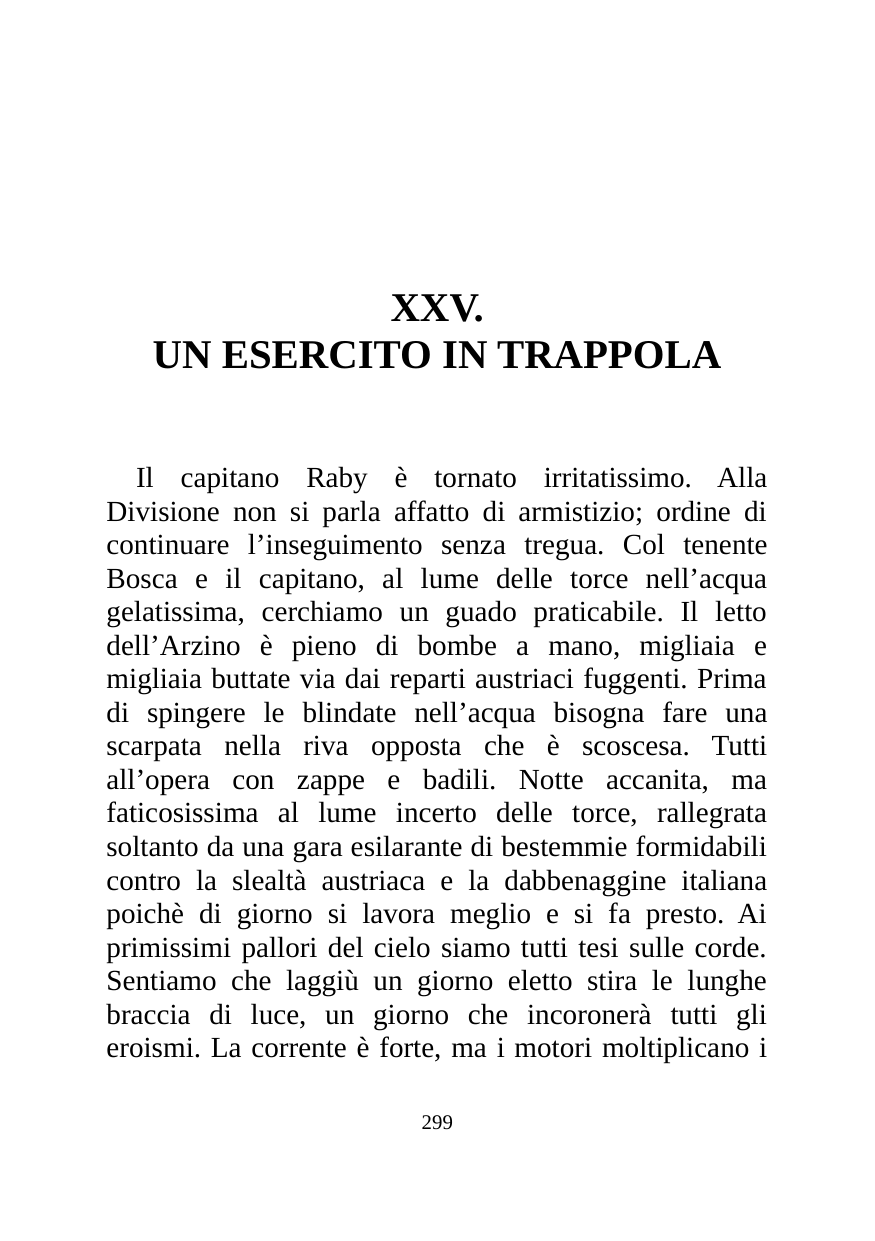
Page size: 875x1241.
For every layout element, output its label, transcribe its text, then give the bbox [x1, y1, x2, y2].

subtitle XXV. UN ESERCITO IN TRAPPOLA [106, 283, 768, 377]
text Il capitano Raby è tornato irritatissimo. Alla Divisione non si parla affatto di armistizio; ordine di continuare l’inseguimento senza tregua. Col tenente Bosca e il capitano, al lume delle torce nell’acqua gelatissima, cerchiamo un guado praticabile. Il letto dell’Arzino è pieno di bombe a mano, migliaia e migliaia buttate via dai reparti austriaci fuggenti. Prima di spingere le blindate nell’acqua bisogna fare una scarpata nella riva opposta che è scoscesa. Tutti all’opera con zappe e badili. Notte accanita, ma faticosissima al lume incerto delle torce, rallegrata soltanto da una gara esilarante di bestemmie formidabili contro la slealtà austriaca e la dabbenaggine italiana poichè di giorno si lavora meglio e si fa presto. Ai primissimi pallori del cielo siamo tutti tesi sulle corde. Sentiamo che laggiù un giorno eletto stira le lunghe braccia di luce, un giorno che incoronerà tutti gli eroismi. La corrente è forte, ma i motori moltiplicano i [106, 460, 768, 1064]
